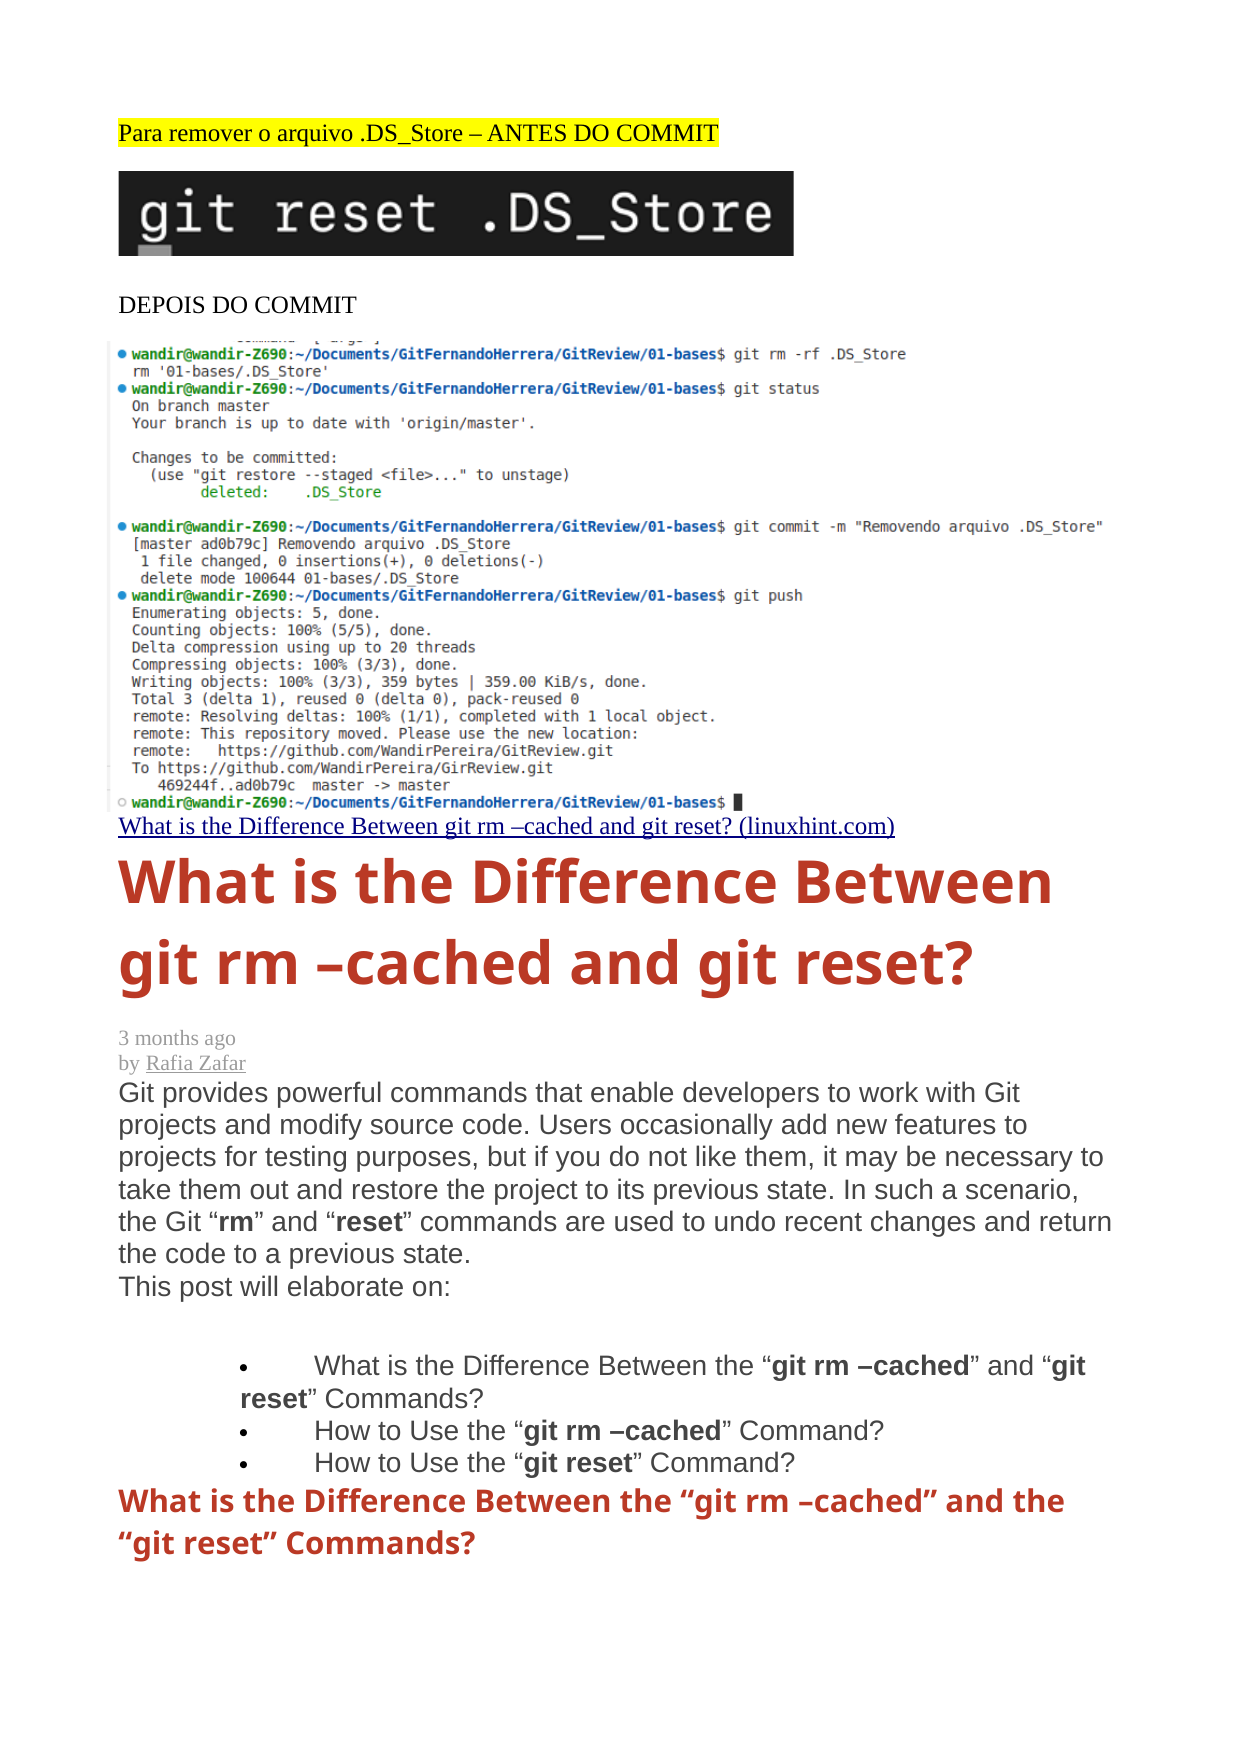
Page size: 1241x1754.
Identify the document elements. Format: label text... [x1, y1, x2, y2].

text Para remover o arquivo .DS_Store – ANTES DO COMMIT [118, 118, 1122, 147]
list What is the Difference Between the “git rm –cached” and “git reset” Commands? [240, 1349, 1122, 1414]
text DEPOIS DO COMMIT [118, 291, 1122, 319]
text by Rafia Zafar [118, 1050, 1122, 1076]
subtitle What is the Difference Between git rm –cached and git reset? [118, 840, 1122, 1002]
text Git provides powerful commands that enable developers to work with Git projects and modify source code. Users occasionally add new features to projects for testing purposes, but if you do not like them, it may be necessary to take them out and restore the project to its previous state. In such a scenario, the Git “rm” and “reset” commands are used to undo recent changes and return the code to a previous state. [118, 1076, 1122, 1270]
list How to Use the “git reset” Command? [240, 1446, 1122, 1479]
text 3 months ago [118, 1025, 1122, 1050]
text What is the Difference Between git rm –cached and git reset? (linuxhint.com) [118, 406, 1122, 840]
list How to Use the “git rm –cached” Command? [240, 1414, 1122, 1446]
subtitle What is the Difference Between the “git rm –cached” and the “git reset” Commands? [118, 1479, 1122, 1564]
text This post will elaborate on: [118, 1270, 1122, 1302]
